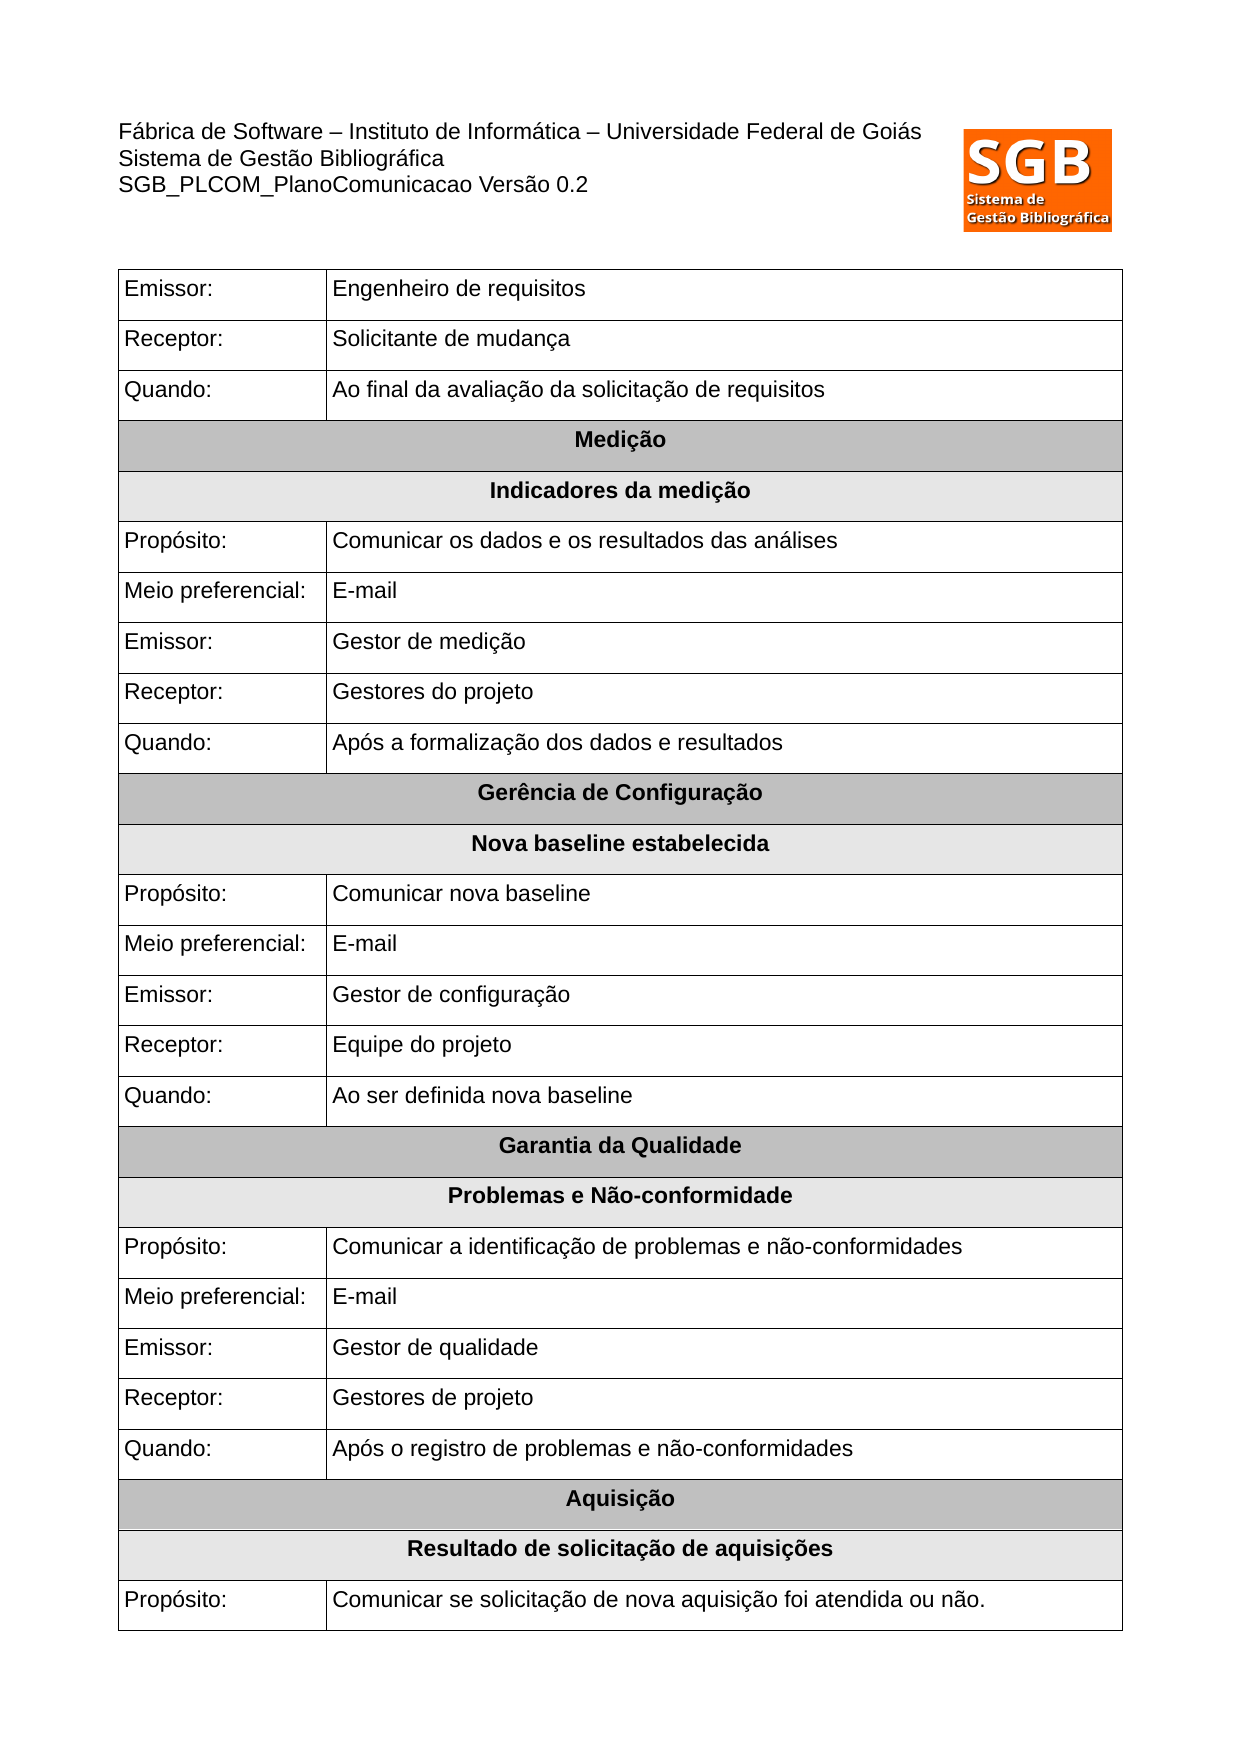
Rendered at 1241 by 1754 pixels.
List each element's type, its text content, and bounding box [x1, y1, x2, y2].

table_cell Comunicar a identificação de problemas e não-conformidades [327, 1228, 1122, 1277]
table_cell Receptor: [119, 1379, 326, 1429]
table_cell Medição [119, 421, 1122, 471]
table_cell Propósito: [119, 1228, 326, 1277]
table_cell E-mail [327, 1279, 1122, 1328]
table_cell Meio preferencial: [119, 573, 326, 622]
table_cell E-mail [327, 926, 1122, 975]
table_cell Quando: [119, 1430, 326, 1479]
table_cell Problemas e Não-conformidade [119, 1178, 1122, 1227]
table_cell Gestor de medição [327, 623, 1122, 672]
table_cell Comunicar nova baseline [327, 875, 1122, 924]
table_cell Comunicar os dados e os resultados das análises [327, 522, 1122, 572]
table_cell Comunicar se solicitação de nova aquisição foi atendida ou não. [327, 1581, 1122, 1630]
table_cell Aquisição [119, 1480, 1122, 1529]
table_cell Emissor: [119, 270, 326, 319]
table_cell Gestores do projeto [327, 674, 1122, 723]
table_cell Receptor: [119, 1026, 326, 1076]
table_cell Quando: [119, 724, 326, 773]
picture [963, 129, 1112, 232]
table_cell Emissor: [119, 623, 326, 672]
table_cell Propósito: [119, 522, 326, 572]
table_cell Receptor: [119, 321, 326, 370]
table_cell Ao ser definida nova baseline [327, 1077, 1122, 1126]
table_cell Gestor de configuração [327, 976, 1122, 1025]
table_cell Nova baseline estabelecida [119, 825, 1122, 874]
table_cell Gerência de Configuração [119, 774, 1122, 824]
table_cell E-mail [327, 573, 1122, 622]
table_cell Ao final da avaliação da solicitação de requisitos [327, 371, 1122, 420]
table_cell Meio preferencial: [119, 1279, 326, 1328]
table_cell Resultado de solicitação de aquisições [119, 1531, 1122, 1580]
table_cell Após o registro de problemas e não-conformidades [327, 1430, 1122, 1479]
table_cell Quando: [119, 1077, 326, 1126]
table_cell Gestores de projeto [327, 1379, 1122, 1429]
table_cell Gestor de qualidade [327, 1329, 1122, 1378]
table_cell Indicadores da medição [119, 472, 1122, 521]
table_cell Após a formalização dos dados e resultados [327, 724, 1122, 773]
table_cell Quando: [119, 371, 326, 420]
table_cell Receptor: [119, 674, 326, 723]
table_cell Garantia da Qualidade [119, 1127, 1122, 1177]
table_cell Equipe do projeto [327, 1026, 1122, 1076]
table_cell Engenheiro de requisitos [327, 270, 1122, 319]
table_cell Propósito: [119, 1581, 326, 1630]
table_cell Solicitante de mudança [327, 321, 1122, 370]
table_cell Emissor: [119, 1329, 326, 1378]
table_cell Meio preferencial: [119, 926, 326, 975]
table_cell Emissor: [119, 976, 326, 1025]
table_cell Propósito: [119, 875, 326, 924]
